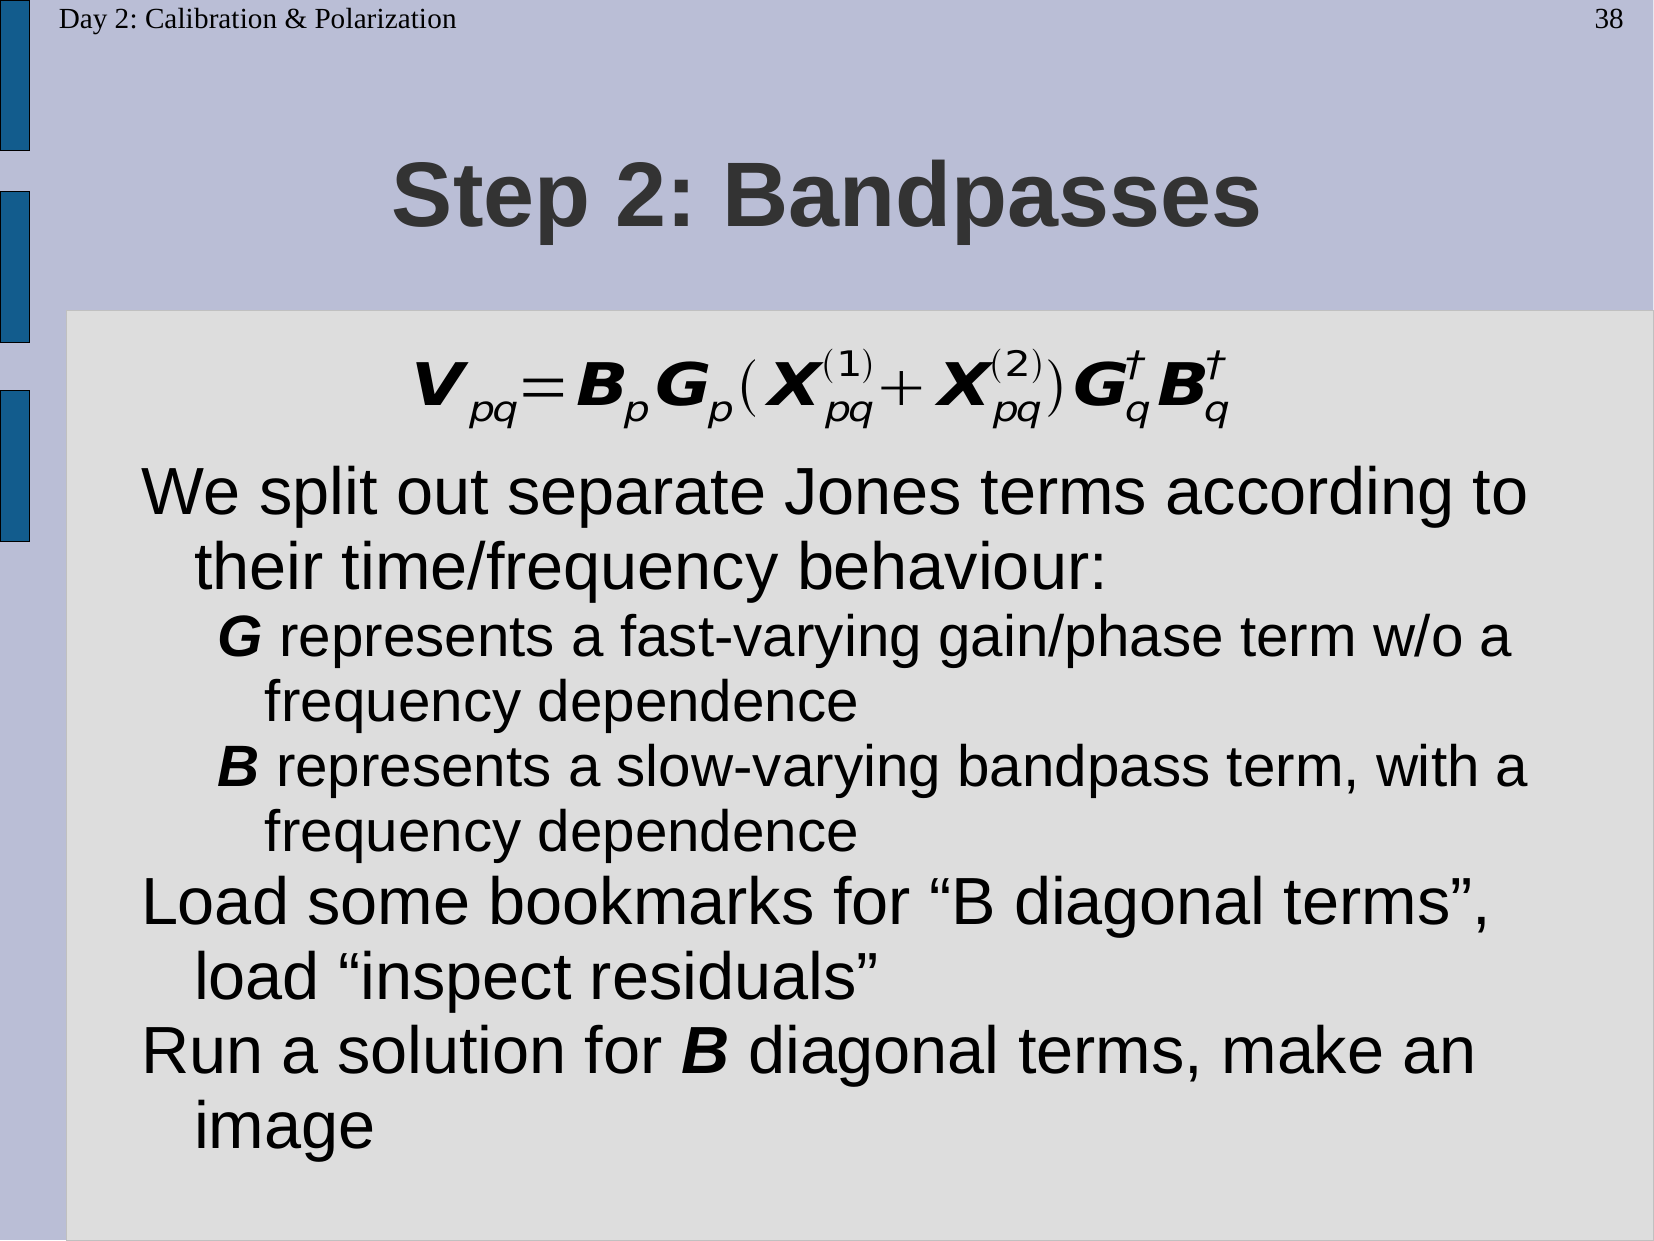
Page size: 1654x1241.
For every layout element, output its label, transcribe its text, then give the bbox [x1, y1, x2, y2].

chart [404, 343, 1234, 430]
title Step 2: Bandpasses [121, 98, 1534, 291]
list We split out separate Jones terms according to their time/frequency behaviour: G represents a fast-varying gain/phase term w/o a frequency dependence B represents a slow-varying bandpass term, with a frequency dependence Load some bookmarks for “B diagonal terms”, load “inspect residuals” Run a solution for B diagonal terms, make an image [123, 454, 1536, 1192]
